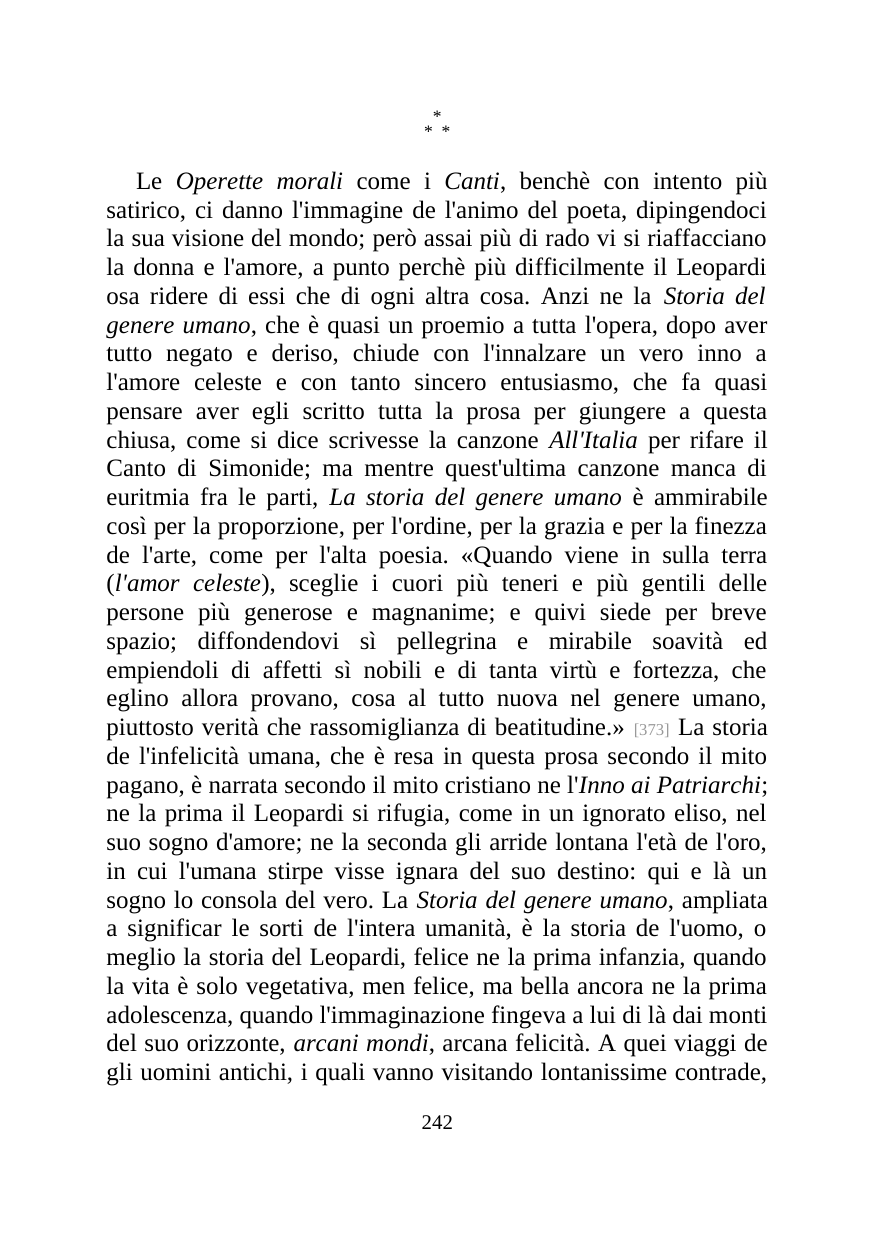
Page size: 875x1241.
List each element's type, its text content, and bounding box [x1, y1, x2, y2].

text Le Operette morali come i Canti, benchè con intento più satirico, ci danno l'immagine de l'animo del poeta, dipingendoci la sua visione del mondo; però assai più di rado vi si riaffacciano la donna e l'amore, a punto perchè più difficilmente il Leopardi osa ridere di essi che di ogni altra cosa. Anzi ne la Storia del genere umano, che è quasi un proemio a tutta l'opera, dopo aver tutto negato e deriso, chiude con l'innalzare un vero inno a l'amore celeste e con tanto sincero entusiasmo, che fa quasi pensare aver egli scritto tutta la prosa per giungere a questa chiusa, come si dice scrivesse la canzone All'Italia per rifare il Canto di Simonide; ma mentre quest'ultima canzone manca di euritmia fra le parti, La storia del genere umano è ammirabile così per la proporzione, per l'ordine, per la grazia e per la finezza de l'arte, come per l'alta poesia. «Quando viene in sulla terra (l'amor celeste), sceglie i cuori più teneri e più gentili delle persone più generose e magnanime; e quivi siede per breve spazio; diffondendovi sì pellegrina e mirabile soavità ed empiendoli di affetti sì nobili e di tanta virtù e fortezza, che eglino allora provano, cosa al tutto nuova nel genere umano, piuttosto verità che rassomiglianza di beatitudine.» [373] La storia de l'infelicità umana, che è resa in questa prosa secondo il mito pagano, è narrata secondo il mito cristiano ne l'Inno ai Patriarchi; ne la prima il Leopardi si rifugia, come in un ignorato eliso, nel suo sogno d'amore; ne la seconda gli arride lontana l'età de l'oro, in cui l'umana stirpe visse ignara del suo destino: qui e là un sogno lo consola del vero. La Storia del genere umano, ampliata a significar le sorti de l'intera umanità, è la storia de l'uomo, o meglio la storia del Leopardi, felice ne la prima infanzia, quando la vita è solo vegetativa, men felice, ma bella ancora ne la prima adolescenza, quando l'immaginazione fingeva a lui di là dai monti del suo orizzonte, arcani mondi, arcana felicità. A quei viaggi de gli uomini antichi, i quali vanno visitando lontanissime contrade, [106, 166, 768, 1086]
text *** [106, 106, 768, 141]
